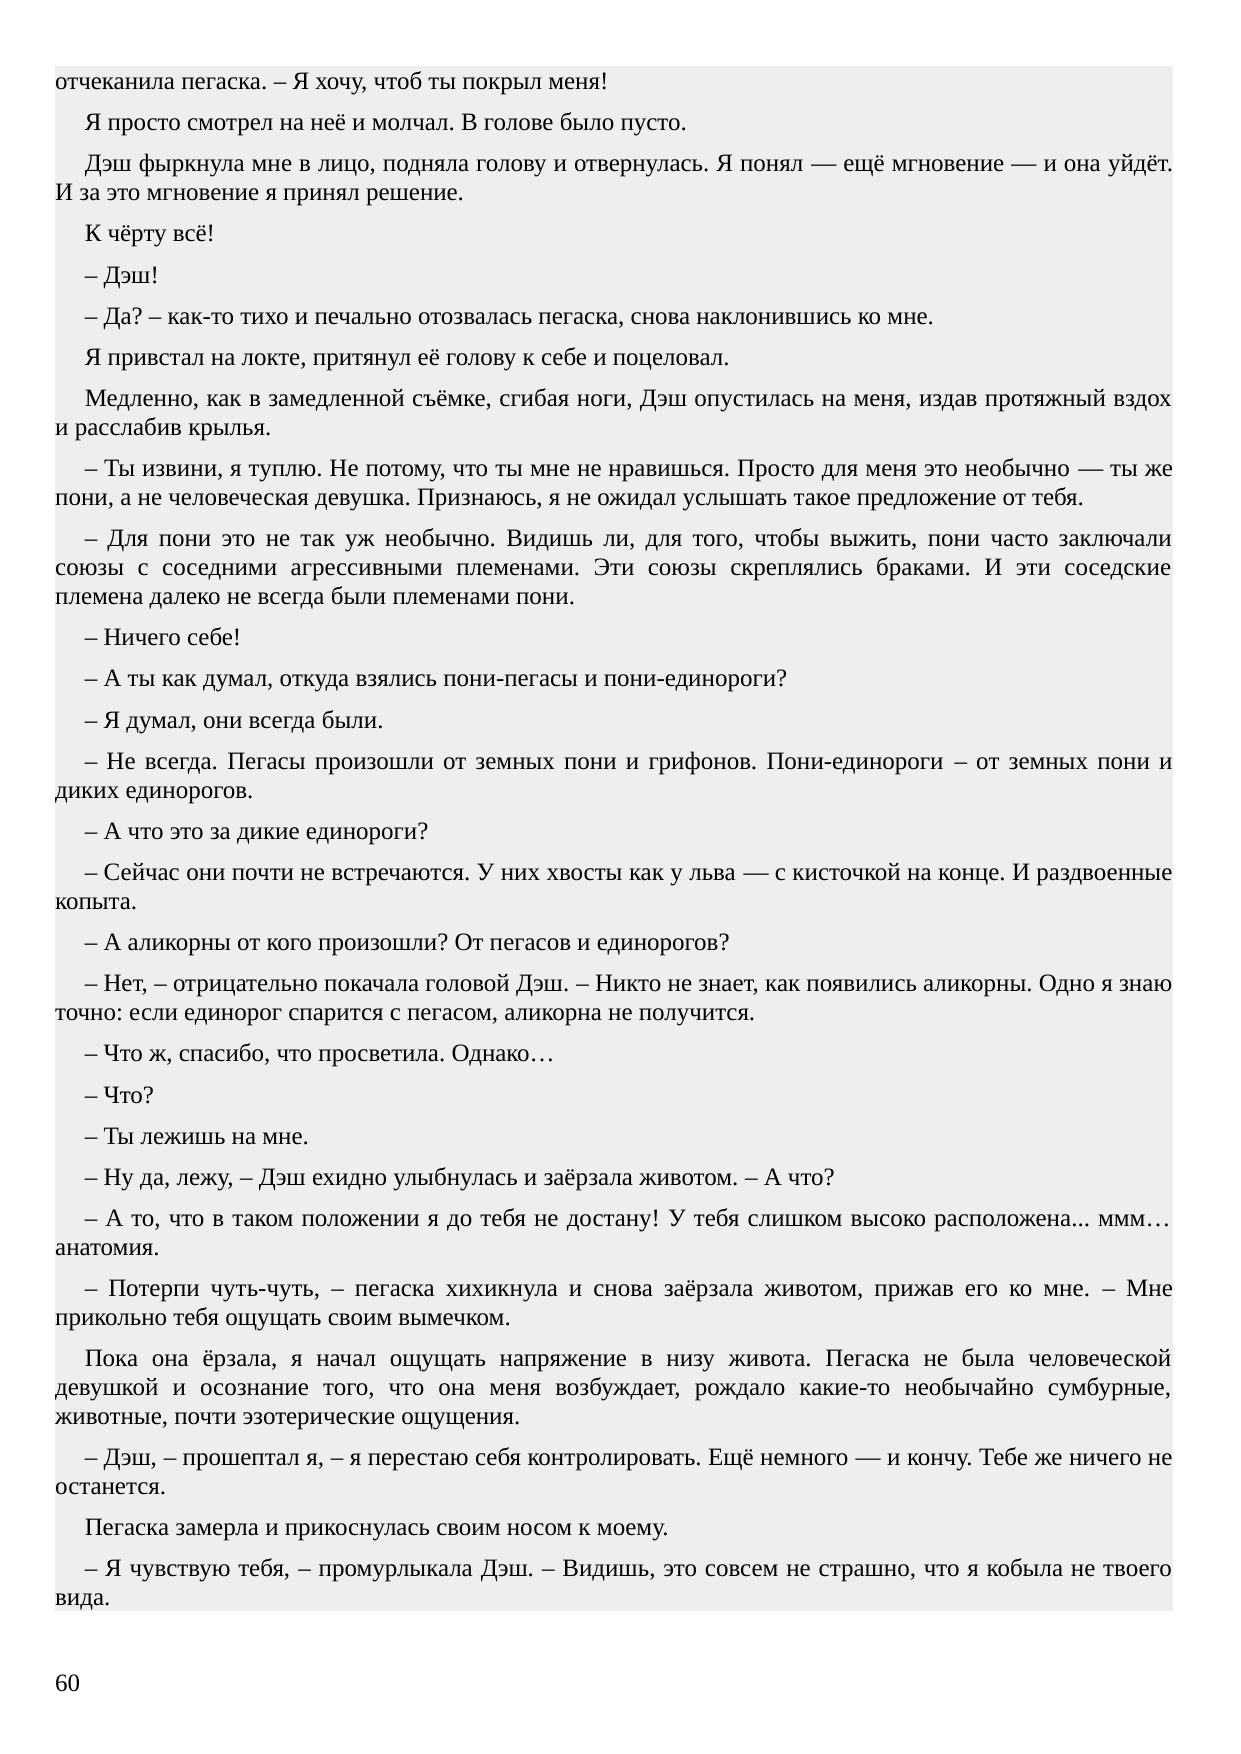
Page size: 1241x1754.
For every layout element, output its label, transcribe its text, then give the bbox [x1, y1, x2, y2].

text отчеканила пегаска. – Я хочу, чтоб ты покрыл меня! [55, 66, 1173, 95]
text К чёрту всё! [55, 218, 1173, 247]
text – А ты как думал, откуда взялись пони-пегасы и пони-единороги? [55, 663, 1173, 692]
text – Для пони это не так уж необычно. Видишь ли, для того, чтобы выжить, пони часто заключали союзы с соседними агрессивными племенами. Эти союзы скреплялись браками. И эти соседские племена далеко не всегда были племенами пони. [55, 523, 1173, 610]
text Я привстал на локте, притянул её голову к себе и поцеловал. [55, 342, 1173, 371]
text Пегаска замерла и прикоснулась своим носом к моему. [55, 1512, 1173, 1541]
text – Ну да, лежу, – Дэш ехидно улыбнулась и заёрзала животом. – А что? [55, 1162, 1173, 1191]
text – Не всегда. Пегасы произошли от земных пони и грифонов. Пони-единороги – от земных пони и диких единорогов. [55, 746, 1173, 803]
text – А то, что в таком положении я до тебя не достану! У тебя слишком высоко расположена... ммм… анатомия. [55, 1203, 1173, 1261]
text Я просто смотрел на неё и молчал. В голове было пусто. [55, 107, 1173, 136]
text – Ты извини, я туплю. Не потому, что ты мне не нравишься. Просто для меня это необычно — ты же пони, а не человеческая девушка. Признаюсь, я не ожидал услышать такое предложение от тебя. [55, 453, 1173, 511]
text – Ничего себе! [55, 622, 1173, 651]
text – Что? [55, 1080, 1173, 1108]
text – Дэш! [55, 260, 1173, 288]
text – Дэш, – прошептал я, – я перестаю себя контролировать. Ещё немного — и кончу. Тебе же ничего не останется. [55, 1442, 1173, 1500]
text Пока она ёрзала, я начал ощущать напряжение в низу живота. Пегаска не была человеческой девушкой и осознание того, что она меня возбуждает, рождало какие-то необычайно сумбурные, животные, почти эзотерические ощущения. [55, 1343, 1173, 1430]
text Дэш фыркнула мне в лицо, подняла голову и отвернулась. Я понял — ещё мгновение — и она уйдёт. И за это мгновение я принял решение. [55, 148, 1173, 206]
text – Я чувствую тебя, – промурлыкала Дэш. – Видишь, это совсем не страшно, что я кобыла не твоего вида. [55, 1553, 1173, 1611]
text – Нет, – отрицательно покачала головой Дэш. – Никто не знает, как появились аликорны. Одно я знаю точно: если единорог спарится с пегасом, аликорна не получится. [55, 968, 1173, 1026]
text – А аликорны от кого произошли? От пегасов и единорогов? [55, 927, 1173, 956]
text – А что это за дикие единороги? [55, 816, 1173, 845]
text – Что ж, спасибо, что просветила. Однако… [55, 1038, 1173, 1067]
text – Потерпи чуть-чуть, – пегаска хихикнула и снова заёрзала животом, прижав его ко мне. – Мне прикольно тебя ощущать своим вымечком. [55, 1273, 1173, 1331]
text – Да? – как-то тихо и печально отозвалась пегаска, снова наклонившись ко мне. [55, 301, 1173, 330]
text – Я думал, они всегда были. [55, 705, 1173, 733]
text Медленно, как в замедленной съёмке, сгибая ноги, Дэш опустилась на меня, издав протяжный вздох и расслабив крылья. [55, 383, 1173, 441]
text – Ты лежишь на мне. [55, 1121, 1173, 1150]
text – Сейчас они почти не встречаются. У них хвосты как у льва — с кисточкой на конце. И раздвоенные копыта. [55, 857, 1173, 915]
